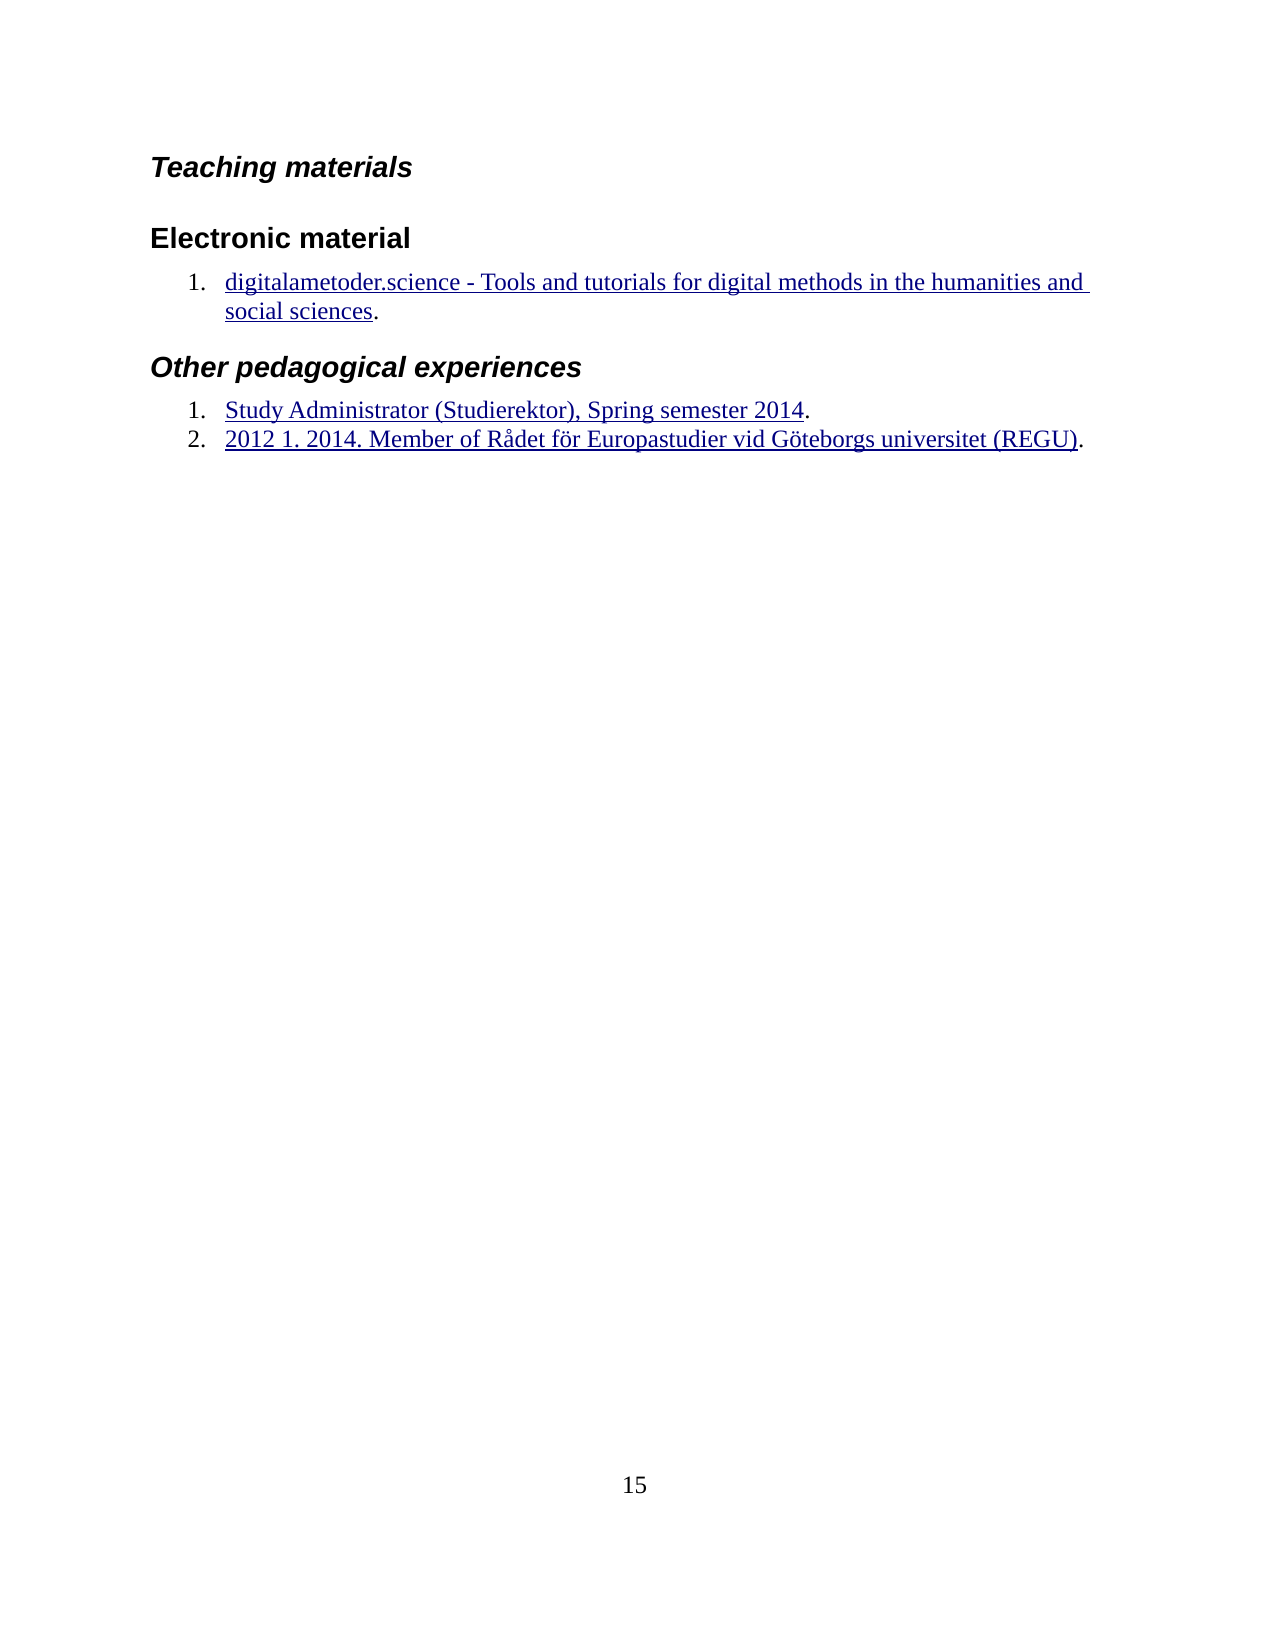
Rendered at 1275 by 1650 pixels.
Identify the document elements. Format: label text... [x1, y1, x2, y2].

subtitle Electronic material [150, 221, 1125, 254]
subtitle Other pedagogical experiences [150, 349, 1125, 383]
list digitalametoder.science - Tools and tutorials for digital methods in the humanities and social sciences. [187, 267, 1125, 324]
list 2012 1. 2014. Member of Rådet för Europastudier vid Göteborgs universitet (REGU). [187, 424, 1125, 453]
subtitle Teaching materials [150, 150, 1125, 183]
list Study Administrator (Studierektor), Spring semester 2014. [187, 396, 1125, 424]
